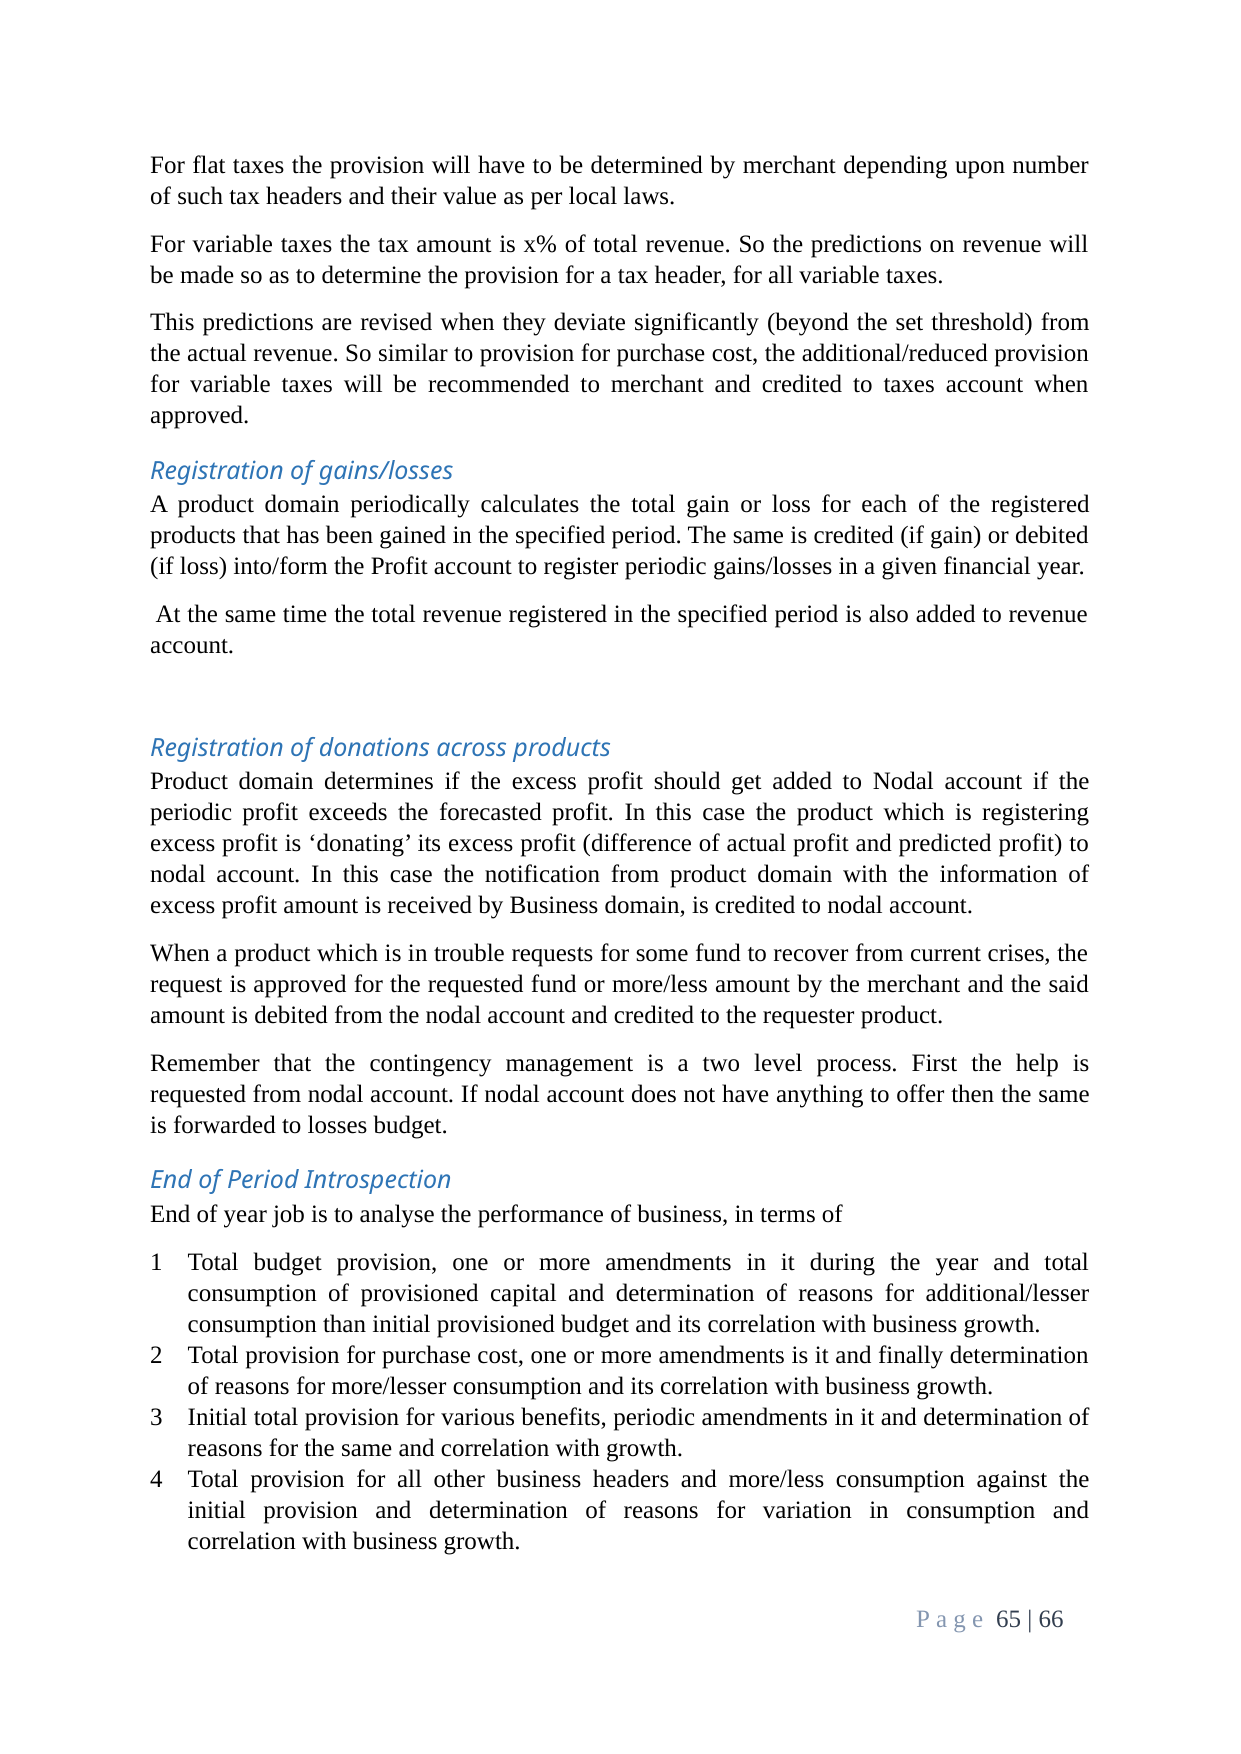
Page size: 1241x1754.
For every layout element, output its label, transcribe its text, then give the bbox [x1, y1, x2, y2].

subtitle End of Period Introspection [150, 1162, 1090, 1196]
text At the same time the total revenue registered in the specified period is also added to revenue account. [150, 599, 1090, 659]
text This predictions are revised when they deviate significantly (beyond the set threshold) from the actual revenue. So similar to provision for purchase cost, the additional/reduced provision for variable taxes will be recommended to merchant and credited to taxes account when approved. [150, 307, 1090, 429]
list Total provision for all other business headers and more/less consumption against the initial provision and determination of reasons for variation in consumption and correlation with business growth. [150, 1464, 1090, 1555]
subtitle Registration of gains/losses [150, 452, 1090, 487]
list Initial total provision for various benefits, periodic amendments in it and determination of reasons for the same and correlation with growth. [150, 1402, 1090, 1462]
text For flat taxes the provision will have to be determined by merchant depending upon number of such tax headers and their value as per local laws. [150, 150, 1090, 210]
list Total provision for purchase cost, one or more amendments is it and finally determination of reasons for more/lesser consumption and its correlation with business growth. [150, 1340, 1090, 1399]
text Product domain determines if the excess profit should get added to Nodal account if the periodic profit exceeds the forecasted profit. In this case the product which is registering excess profit is ‘donating’ its excess profit (difference of actual profit and predicted profit) to nodal account. In this case the notification from product domain with the information of excess profit amount is received by Business domain, is credited to nodal account. [150, 766, 1090, 919]
text End of year job is to analyse the performance of business, in terms of [150, 1199, 1090, 1228]
text For variable taxes the tax amount is x% of total revenue. So the predictions on revenue will be made so as to determine the provision for a tax header, for all variable taxes. [150, 229, 1090, 288]
list Total budget provision, one or more amendments in it during the year and total consumption of provisioned capital and determination of reasons for additional/lesser consumption than initial provisioned budget and its correlation with business growth. [150, 1247, 1090, 1337]
text Remember that the contingency management is a two level process. First the help is requested from nodal account. If nodal account does not have anything to offer then the same is forwarded to losses budget. [150, 1048, 1090, 1139]
subtitle Registration of donations across products [150, 730, 1090, 764]
text A product domain periodically calculates the total gain or loss for each of the registered products that has been gained in the specified period. The same is credited (if gain) or debited (if loss) into/form the Profit account to register periodic gains/losses in a given financial year. [150, 489, 1090, 580]
text When a product which is in trouble requests for some fund to recover from current crises, the request is approved for the requested fund or more/less amount by the merchant and the said amount is debited from the nodal account and credited to the requester product. [150, 938, 1090, 1029]
